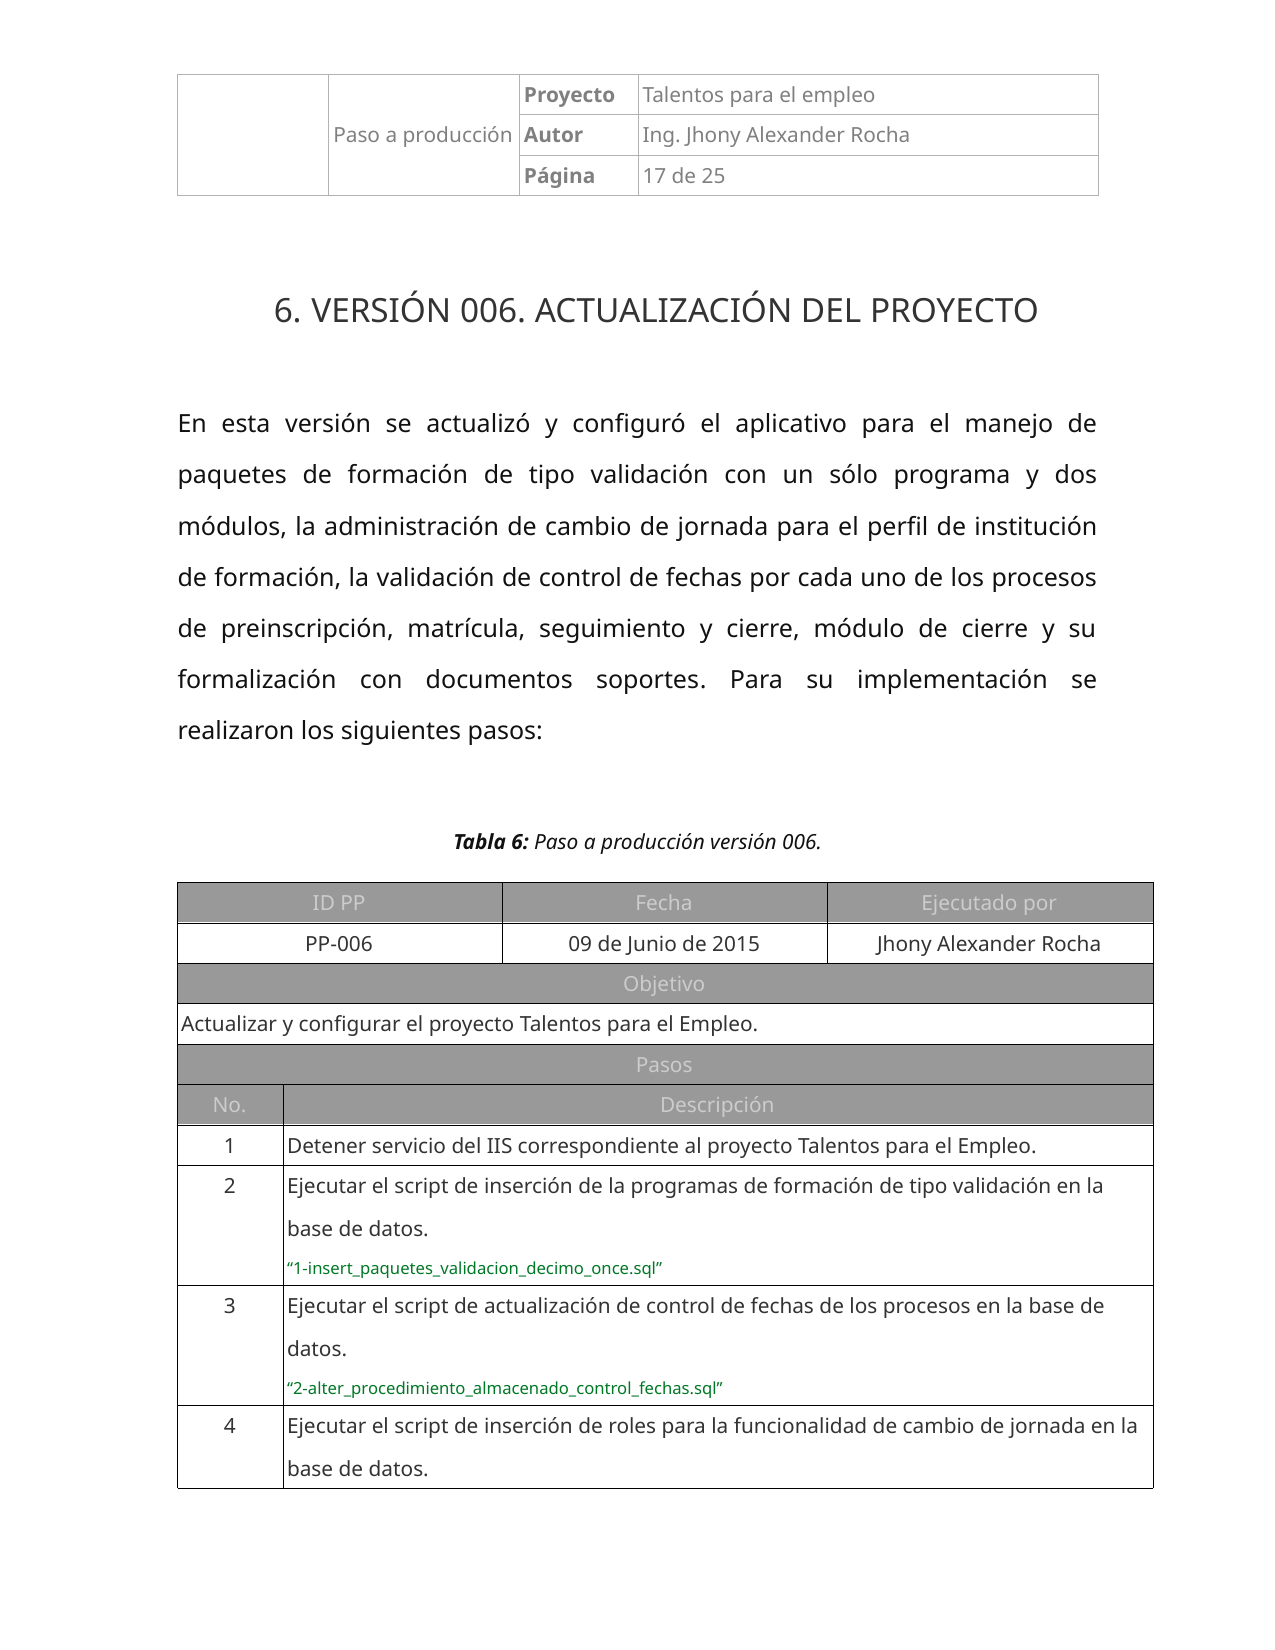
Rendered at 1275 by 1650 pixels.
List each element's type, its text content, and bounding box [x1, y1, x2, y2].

table_cell 2 [178, 1166, 283, 1285]
table_cell 1 [178, 1126, 283, 1165]
table_cell 3 [178, 1286, 283, 1405]
table_cell Pasos [178, 1045, 1153, 1084]
table_cell Actualizar y configurar el proyecto Talentos para el Empleo. [178, 1004, 1153, 1044]
table_header Ejecutado por [828, 883, 1153, 922]
text Tabla 6: Paso a producción versión 006. [177, 827, 1098, 855]
subtitle Versión 006. Actualización del Proyecto [215, 287, 1098, 332]
table_cell Ejecutar el script de inserción de roles para la funcionalidad de cambio de jornada en la base de datos. [284, 1406, 1153, 1488]
table_cell Detener servicio del IIS correspondiente al proyecto Talentos para el Empleo. [284, 1126, 1153, 1165]
table_cell Ejecutar el script de actualización de control de fechas de los procesos en la base de datos. “2-alter_procedimiento_almacenado_control_fechas.sql” [284, 1286, 1153, 1405]
table_cell Objetivo [178, 964, 1153, 1003]
text En esta versión se actualizó y configuró el aplicativo para el manejo de paquetes de formación de tipo validación con un sólo programa y dos módulos, la administración de cambio de jornada para el perfil de institución de formación, la validación de control de fechas por cada uno de los procesos de preinscripción, matrícula, seguimiento y cierre, módulo de cierre y su formalización con documentos soportes. Para su implementación se realizaron los siguientes pasos: [177, 406, 1098, 746]
table_cell Ejecutar el script de inserción de la programas de formación de tipo validación en la base de datos. “1-insert_paquetes_validacion_decimo_once.sql” [284, 1166, 1153, 1285]
table_header Fecha [503, 883, 827, 922]
table_cell No. [178, 1085, 283, 1124]
table_cell Descripción [284, 1085, 1153, 1124]
table_cell PP-006 [178, 924, 502, 963]
table_cell Jhony Alexander Rocha [828, 924, 1153, 963]
table_cell 09 de Junio de 2015 [503, 924, 827, 963]
table_cell 4 [178, 1406, 283, 1488]
table_header ID PP [178, 883, 502, 922]
